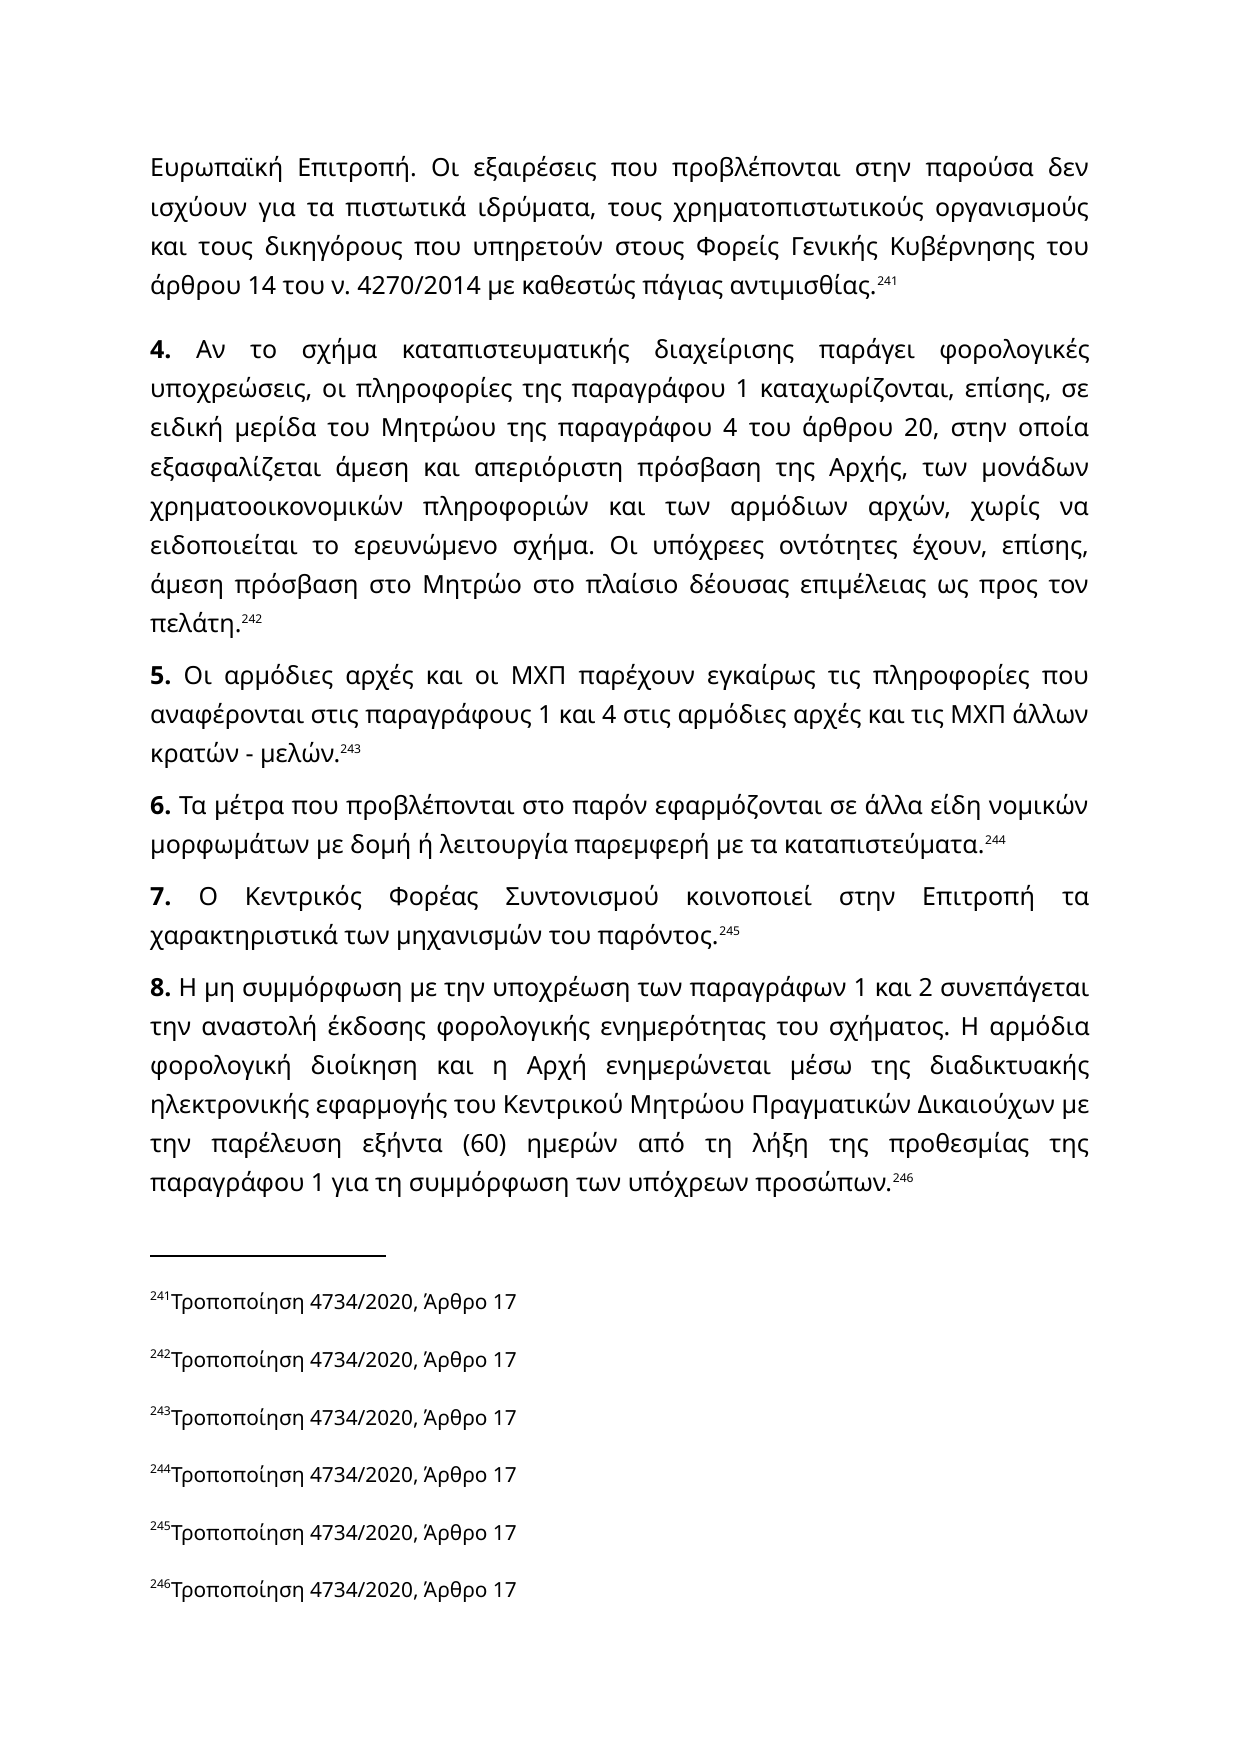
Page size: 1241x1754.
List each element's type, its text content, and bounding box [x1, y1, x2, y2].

text Τροποποίηση 4734/2020, Άρθρο 17 [150, 1403, 1090, 1431]
text Τροποποίηση 4734/2020, Άρθρο 17 [150, 1345, 1090, 1373]
text Τροποποίηση 4734/2020, Άρθρο 17 [150, 1576, 1090, 1604]
text 5. Οι αρμόδιες αρχές και οι ΜΧΠ παρέχουν εγκαίρως τις πληροφορίες που αναφέρονται στις παραγράφους 1 και 4 στις αρμόδιες αρχές και τις ΜΧΠ άλλων κρατών - μελών. [150, 657, 1090, 770]
text Τροποποίηση 4734/2020, Άρθρο 17 [150, 1460, 1090, 1489]
text 7. Ο Κεντρικός Φορέας Συντονισμού κοινοποιεί στην Επιτροπή τα χαρακτηριστικά των μηχανισμών του παρόντος. [150, 878, 1090, 952]
text 4. Αν το σχήμα καταπιστευματικής διαχείρισης παράγει φορολογικές υποχρεώσεις, οι πληροφορίες της παραγράφου 1 καταχωρίζονται, επίσης, σε ειδική μερίδα του Μητρώου της παραγράφου 4 του άρθρου 20, στην οποία εξασφαλίζεται άμεση και απεριόριστη πρόσβαση της Αρχής, των μονάδων χρηματοοικονομικών πληροφοριών και των αρμόδιων αρχών, χωρίς να ειδοποιείται το ερευνώμενο σχήμα. Οι υπόχρεες οντότητες έχουν, επίσης, άμεση πρόσβαση στο Μητρώο στο πλαίσιο δέουσας επιμέλειας ως προς τον πελάτη. [150, 332, 1090, 640]
text Τροποποίηση 4734/2020, Άρθρο 17 [150, 1287, 1090, 1316]
text Ευρωπαϊκή Επιτροπή. Οι εξαιρέσεις που προβλέπονται στην παρούσα δεν ισχύουν για τα πιστωτικά ιδρύματα, τους χρηματοπιστωτικούς οργανισμούς και τους δικηγόρους που υπηρετούν στους Φορείς Γενικής Κυβέρνησης του άρθρου 14 του ν. 4270/2014 με καθεστώς πάγιας αντιμισθίας. [150, 150, 1090, 302]
text Τροποποίηση 4734/2020, Άρθρο 17 [150, 1518, 1090, 1546]
text 6. Τα μέτρα που προβλέπονται στο παρόν εφαρμόζονται σε άλλα είδη νομικών μορφωμάτων με δομή ή λειτουργία παρεμφερή με τα καταπιστεύματα. [150, 787, 1090, 861]
text 8. Η μη συμμόρφωση με την υποχρέωση των παραγράφων 1 και 2 συνεπάγεται την αναστολή έκδοσης φορολογικής ενημερότητας του σχήματος. Η αρμόδια φορολογική διοίκηση και η Αρχή ενημερώνεται μέσω της διαδικτυακής ηλεκτρονικής εφαρμογής του Κεντρικού Μητρώου Πραγματικών Δικαιούχων με την παρέλευση εξήντα (60) ημερών από τη λήξη της προθεσμίας της παραγράφου 1 για τη συμμόρφωση των υπόχρεων προσώπων. [150, 969, 1090, 1199]
